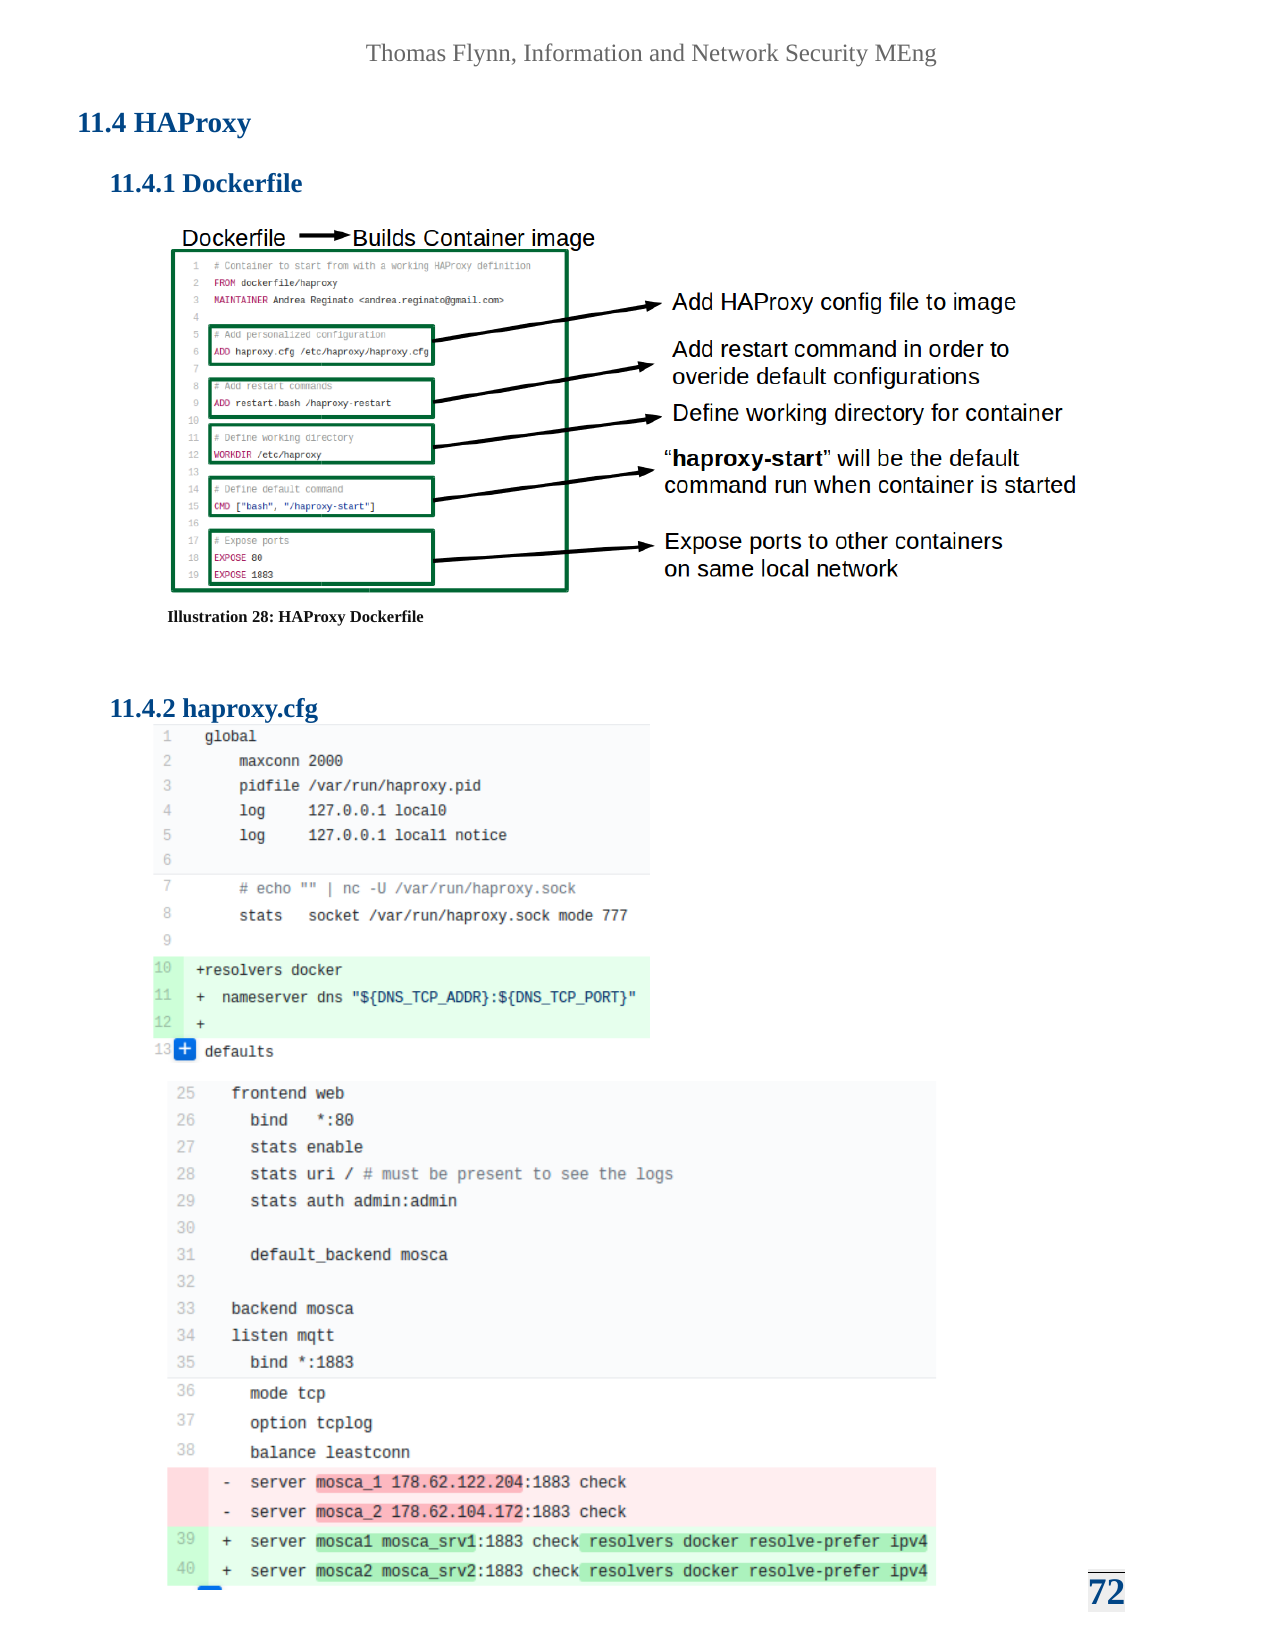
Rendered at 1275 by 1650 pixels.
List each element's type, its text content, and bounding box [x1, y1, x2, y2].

text Illustration 28: HAProxy Dockerfile [167, 597, 1152, 626]
picture [153, 724, 650, 1063]
picture [167, 1081, 937, 1590]
subtitle 11.4.2 haproxy.cfg [109, 692, 1125, 723]
picture [167, 221, 1089, 597]
subtitle 11.4.1 Dockerfile [109, 167, 1125, 198]
subtitle 11.4 HAProxy [74, 105, 1125, 138]
